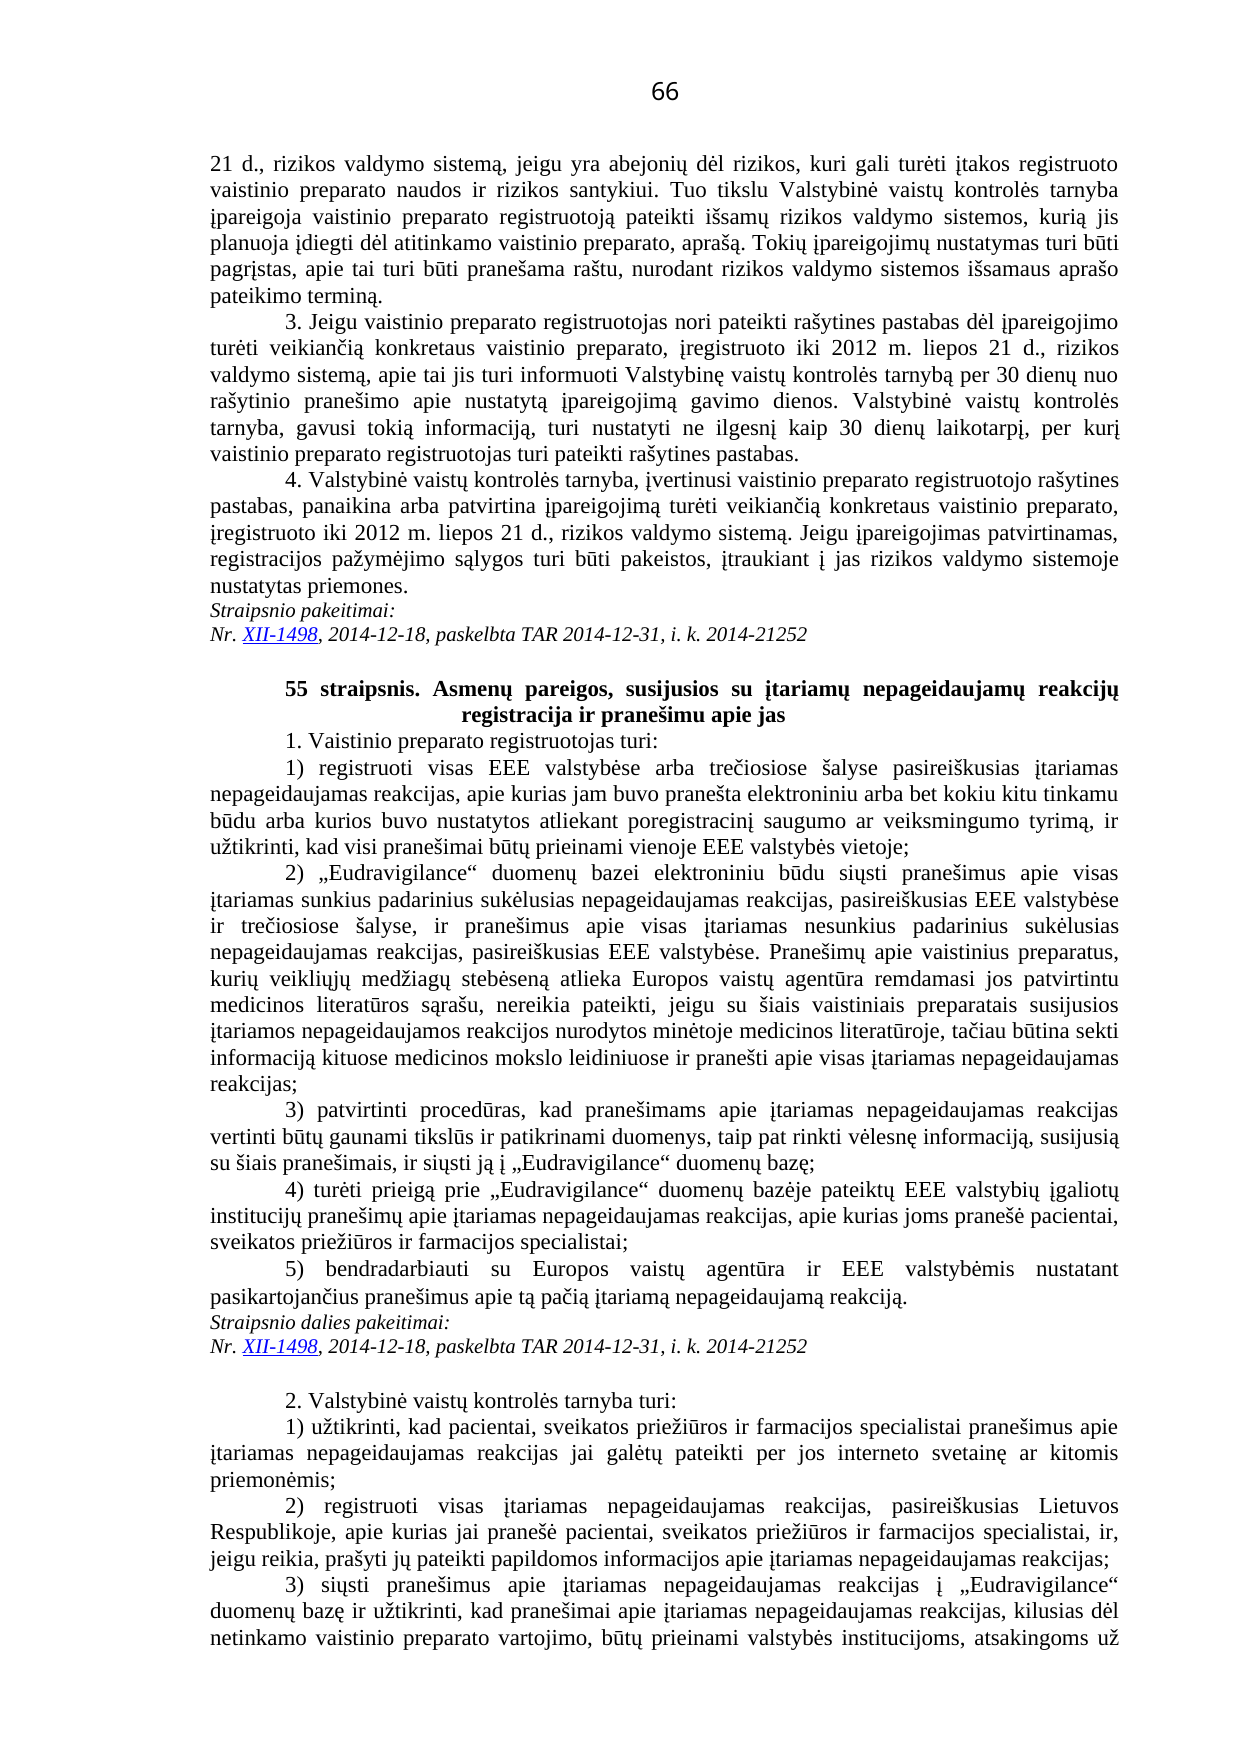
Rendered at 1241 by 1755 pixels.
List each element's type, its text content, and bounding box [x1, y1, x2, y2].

text 55 straipsnis. Asmenų pareigos, susijusios su įtariamų nepageidaujamų reakcijų registracija ir pranešimu apie jas [285, 675, 1120, 728]
text 1) užtikrinti, kad pacientai, sveikatos priežiūros ir farmacijos specialistai pranešimus apie įtariamas nepageidaujamas reakcijas jai galėtų pateikti per jos interneto svetainę ar kitomis priemonėmis; [210, 1413, 1120, 1492]
text 3) siųsti pranešimus apie įtariamas nepageidaujamas reakcijas į „Eudravigilance“ duomenų bazę ir užtikrinti, kad pranešimai apie įtariamas nepageidaujamas reakcijas, kilusias dėl netinkamo vaistinio preparato vartojimo, būtų prieinami valstybės institucijoms, atsakingoms už [210, 1571, 1120, 1650]
text 3. Jeigu vaistinio preparato registruotojas nori pateikti rašytines pastabas dėl įpareigojimo turėti veikiančią konkretaus vaistinio preparato, įregistruoto iki 2012 m. liepos 21 d., rizikos valdymo sistemą, apie tai jis turi informuoti Valstybinę vaistų kontrolės tarnybą per 30 dienų nuo rašytinio pranešimo apie nustatytą įpareigojimą gavimo dienos. Valstybinė vaistų kontrolės tarnyba, gavusi tokią informaciją, turi nustatyti ne ilgesnį kaip 30 dienų laikotarpį, per kurį vaistinio preparato registruotojas turi pateikti rašytines pastabas. [210, 308, 1120, 466]
text 2) registruoti visas įtariamas nepageidaujamas reakcijas, pasireiškusias Lietuvos Respublikoje, apie kurias jai pranešė pacientai, sveikatos priežiūros ir farmacijos specialistai, ir, jeigu reikia, prašyti jų pateikti papildomos informacijos apie įtariamas nepageidaujamas reakcijas; [210, 1492, 1120, 1571]
text 4) turėti prieigą prie „Eudravigilance“ duomenų bazėje pateiktų EEE valstybių įgaliotų institucijų pranešimų apie įtariamas nepageidaujamas reakcijas, apie kurias joms pranešė pacientai, sveikatos priežiūros ir farmacijos specialistai; [210, 1176, 1120, 1255]
text 2) „Eudravigilance“ duomenų bazei elektroniniu būdu siųsti pranešimus apie visas įtariamas sunkius padarinius sukėlusias nepageidaujamas reakcijas, pasireiškusias EEE valstybėse ir trečiosiose šalyse, ir pranešimus apie visas įtariamas nesunkius padarinius sukėlusias nepageidaujamas reakcijas, pasireiškusias EEE valstybėse. Pranešimų apie vaistinius preparatus, kurių veikliųjų medžiagų stebėseną atlieka Europos vaistų agentūra remdamasi jos patvirtintu medicinos literatūros sąrašu, nereikia pateikti, jeigu su šiais vaistiniais preparatais susijusios įtariamos nepageidaujamos reakcijos nurodytos minėtoje medicinos literatūroje, tačiau būtina sekti informaciją kituose medicinos mokslo leidiniuose ir pranešti apie visas įtariamas nepageidaujamas reakcijas; [210, 859, 1120, 1097]
text 2. Valstybinė vaistų kontrolės tarnyba turi: [210, 1387, 1120, 1413]
text 3) patvirtinti procedūras, kad pranešimams apie įtariamas nepageidaujamas reakcijas vertinti būtų gaunami tikslūs ir patikrinami duomenys, taip pat rinkti vėlesnę informaciją, susijusią su šiais pranešimais, ir siųsti ją į „Eudravigilance“ duomenų bazę; [210, 1097, 1120, 1176]
text 21 d., rizikos valdymo sistemą, jeigu yra abejonių dėl rizikos, kuri gali turėti įtakos registruoto vaistinio preparato naudos ir rizikos santykiui. Tuo tikslu Valstybinė vaistų kontrolės tarnyba įpareigoja vaistinio preparato registruotoją pateikti išsamų rizikos valdymo sistemos, kurią jis planuoja įdiegti dėl atitinkamo vaistinio preparato, aprašą. Tokių įpareigojimų nustatymas turi būti pagrįstas, apie tai turi būti pranešama raštu, nurodant rizikos valdymo sistemos išsamaus aprašo pateikimo terminą. [210, 150, 1120, 308]
text 5) bendradarbiauti su Europos vaistų agentūra ir EEE valstybėmis nustatant pasikartojančius pranešimus apie tą pačią įtariamą nepageidaujamą reakciją. [210, 1255, 1120, 1310]
text Straipsnio pakeitimai: [210, 598, 1120, 622]
text Straipsnio dalies pakeitimai: [210, 1310, 1120, 1334]
text 1) registruoti visas EEE valstybėse arba trečiosiose šalyse pasireiškusias įtariamas nepageidaujamas reakcijas, apie kurias jam buvo pranešta elektroniniu arba bet kokiu kitu tinkamu būdu arba kurios buvo nustatytos atliekant poregistracinį saugumo ar veiksmingumo tyrimą, ir užtikrinti, kad visi pranešimai būtų prieinami vienoje EEE valstybės vietoje; [210, 754, 1120, 859]
text Nr. XII-1498, 2014-12-18, paskelbta TAR 2014-12-31, i. k. 2014-21252 [210, 1334, 1120, 1358]
text Nr. XII-1498, 2014-12-18, paskelbta TAR 2014-12-31, i. k. 2014-21252 [210, 622, 1120, 646]
text 1. Vaistinio preparato registruotojas turi: [210, 728, 1120, 754]
text 4. Valstybinė vaistų kontrolės tarnyba, įvertinusi vaistinio preparato registruotojo rašytines pastabas, panaikina arba patvirtina įpareigojimą turėti veikiančią konkretaus vaistinio preparato, įregistruoto iki 2012 m. liepos 21 d., rizikos valdymo sistemą. Jeigu įpareigojimas patvirtinamas, registracijos pažymėjimo sąlygos turi būti pakeistos, įtraukiant į jas rizikos valdymo sistemoje nustatytas priemones. [210, 466, 1120, 598]
